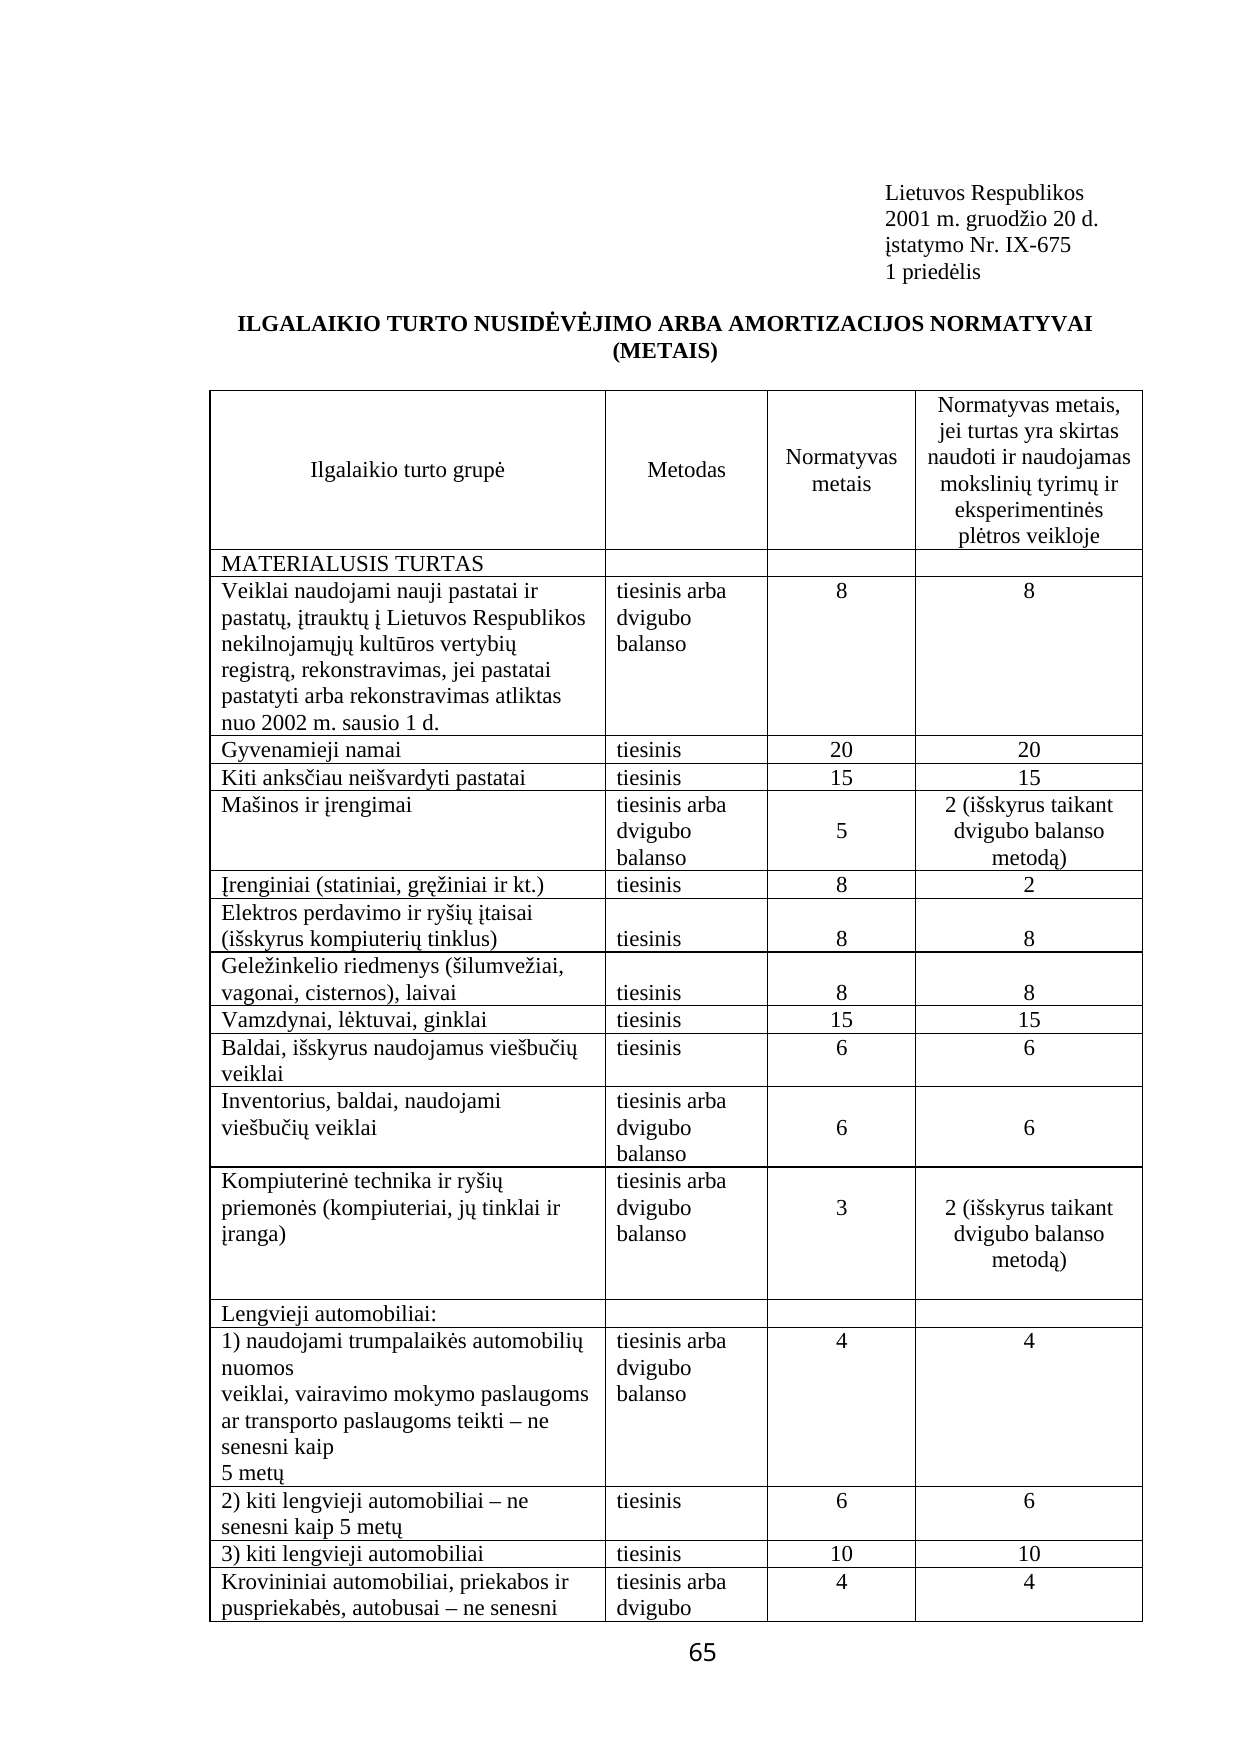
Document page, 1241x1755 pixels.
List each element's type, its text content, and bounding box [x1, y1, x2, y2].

table_cell [606, 1300, 767, 1327]
table_cell Baldai, išskyrus naudojamus viešbučių veiklai [211, 1034, 605, 1086]
table_cell tiesinis [606, 953, 767, 1005]
table_cell 8 [916, 953, 1142, 1005]
table_cell tiesinis [606, 1034, 767, 1086]
table_cell 8 [768, 577, 915, 735]
text Lietuvos Respublikos [210, 179, 1120, 205]
table_cell tiesinis arba dvigubo balanso [606, 577, 767, 735]
table_cell Vamzdynai, lėktuvai, ginklai [211, 1006, 605, 1032]
text 2001 m. gruodžio 20 d. [210, 205, 1120, 231]
table_cell 8 [768, 953, 915, 1005]
table_cell [768, 550, 915, 576]
table_cell 15 [768, 1006, 915, 1032]
table_cell Kompiuterinė technika ir ryšių priemonės (kompiuteriai, jų tinklai ir įranga) [211, 1168, 605, 1299]
table_cell 15 [768, 764, 915, 790]
table_cell tiesinis [606, 1541, 767, 1567]
table_cell Elektros perdavimo ir ryšių įtaisai (išskyrus kompiuterių tinklus) [211, 899, 605, 951]
table_cell tiesinis arba dvigubo balanso [606, 1087, 767, 1166]
text įstatymo Nr. IX-675 [210, 231, 1120, 258]
table_cell tiesinis [606, 1487, 767, 1539]
text ILGALAIKIO TURTO NUSIDĖVĖJIMO ARBA AMORTIZACIJOS NORMATYVAI (METAIS) [210, 311, 1120, 363]
table_cell 6 [768, 1087, 915, 1166]
table_cell tiesinis arba dvigubo balanso [606, 1168, 767, 1299]
table_cell Kiti anksčiau neišvardyti pastatai [211, 764, 605, 790]
table_cell tiesinis [606, 899, 767, 951]
table_cell Lengvieji automobiliai: [211, 1300, 605, 1327]
table_cell tiesinis [606, 736, 767, 763]
table_cell tiesinis [606, 1006, 767, 1032]
table_cell Krovininiai automobiliai, priekabos ir puspriekabės, autobusai – ne senesni [211, 1568, 605, 1621]
table_header Normatyvas metais [768, 391, 915, 549]
table_cell 10 [916, 1541, 1142, 1567]
table_cell [916, 1300, 1142, 1327]
table_cell 6 [916, 1034, 1142, 1086]
table_cell 8 [916, 899, 1142, 951]
table_cell tiesinis arba dvigubo balanso [606, 791, 767, 870]
text 1 priedėlis [210, 258, 1120, 284]
table_cell 5 [768, 791, 915, 870]
table_cell [768, 1300, 915, 1327]
table_cell 4 [768, 1328, 915, 1486]
table_cell 8 [916, 577, 1142, 735]
table_cell 15 [916, 764, 1142, 790]
table_cell 2 [916, 871, 1142, 898]
table_cell [606, 550, 767, 576]
table_cell Inventorius, baldai, naudojami viešbučių veiklai [211, 1087, 605, 1166]
table_cell tiesinis [606, 764, 767, 790]
table_cell Mašinos ir įrengimai [211, 791, 605, 870]
table_cell 8 [768, 899, 915, 951]
table_cell [916, 550, 1142, 576]
table_header Normatyvas metais, jei turtas yra skirtas naudoti ir naudojamas mokslinių tyrimų ir eksperimentinės plėtros veikloje [916, 391, 1142, 549]
table_cell tiesinis arba dvigubo [606, 1568, 767, 1621]
table_cell 4 [768, 1568, 915, 1621]
table_cell 2 (išskyrus taikant dvigubo balanso metodą) [916, 1168, 1142, 1299]
table_cell 6 [916, 1087, 1142, 1166]
table_cell 10 [768, 1541, 915, 1567]
table_cell tiesinis [606, 871, 767, 898]
table_cell 4 [916, 1328, 1142, 1486]
table_cell 20 [916, 736, 1142, 763]
table_cell 3) kiti lengvieji automobiliai [211, 1541, 605, 1567]
table_cell Įrenginiai (statiniai, gręžiniai ir kt.) [211, 871, 605, 898]
table_cell Gyvenamieji namai [211, 736, 605, 763]
table_header Ilgalaikio turto grupė [211, 391, 605, 549]
table_cell 8 [768, 871, 915, 898]
table_cell 2) kiti lengvieji automobiliai – ne senesni kaip 5 metų [211, 1487, 605, 1539]
table_cell 3 [768, 1168, 915, 1299]
table_cell 20 [768, 736, 915, 763]
table_cell Geležinkelio riedmenys (šilumvežiai, vagonai, cisternos), laivai [211, 953, 605, 1005]
table_cell MATERIALUSIS TURTAS [211, 550, 605, 576]
table_cell 2 (išskyrus taikant dvigubo balanso metodą) [916, 791, 1142, 870]
table_cell Veiklai naudojami nauji pastatai ir pastatų, įtrauktų į Lietuvos Respublikos nekilnojamųjų kultūros vertybių registrą, rekonstravimas, jei pastatai pastatyti arba rekonstravimas atliktas nuo 2002 m. sausio 1 d. [211, 577, 605, 735]
table_cell 4 [916, 1568, 1142, 1621]
table_cell tiesinis arba dvigubo balanso [606, 1328, 767, 1486]
table_header Metodas [606, 391, 767, 549]
table_cell 1) naudojami trumpalaikės automobilių nuomos veiklai, vairavimo mokymo paslaugoms ar transporto paslaugoms teikti – ne senesni kaip 5 metų [211, 1328, 605, 1486]
table_cell 15 [916, 1006, 1142, 1032]
table_cell 6 [768, 1487, 915, 1539]
table_cell 6 [768, 1034, 915, 1086]
table_cell 6 [916, 1487, 1142, 1539]
